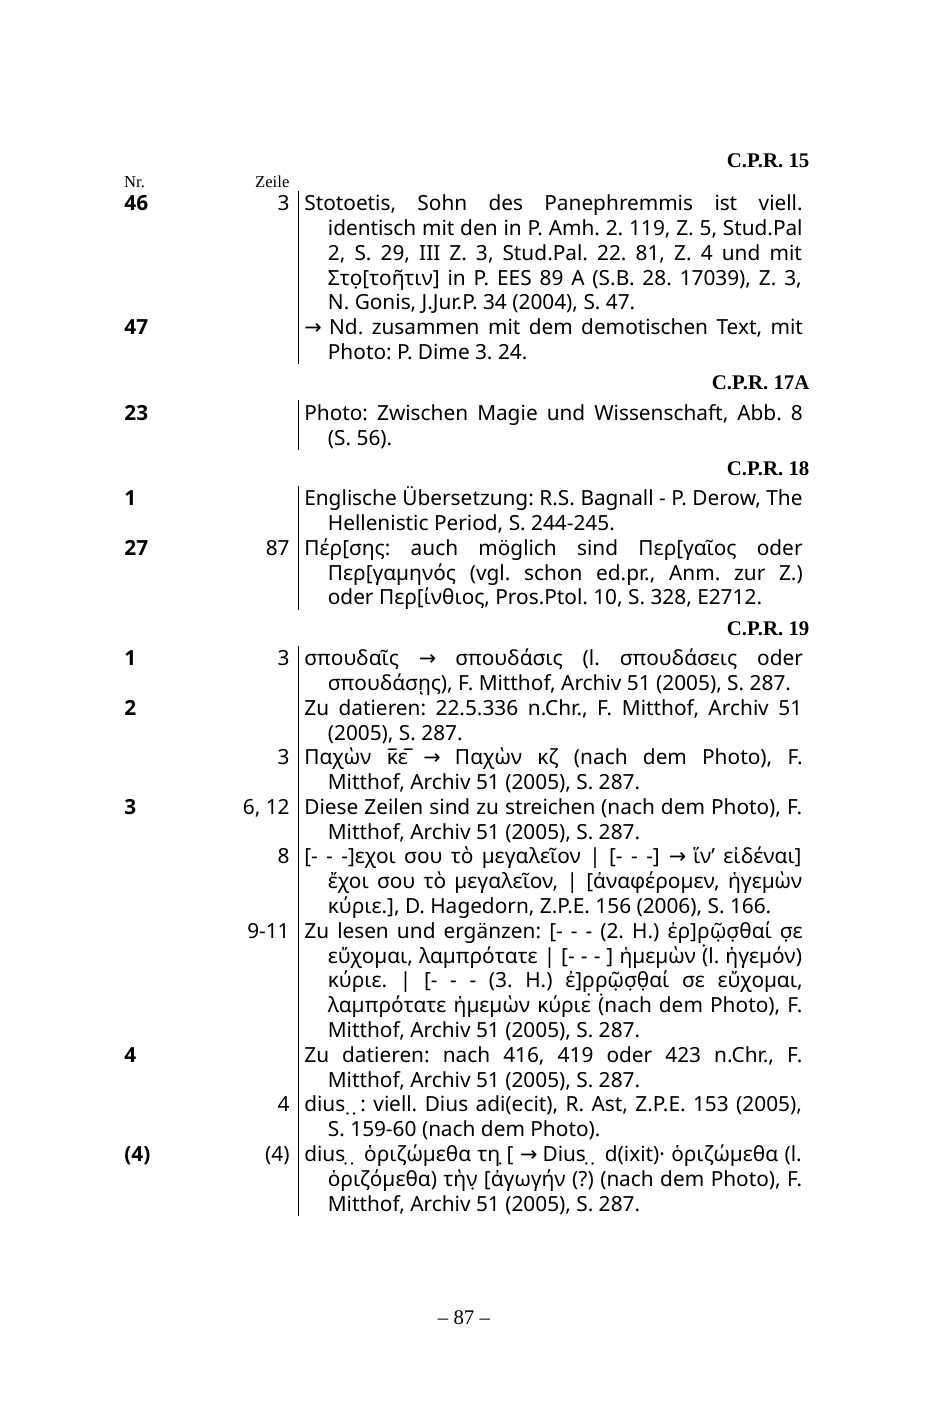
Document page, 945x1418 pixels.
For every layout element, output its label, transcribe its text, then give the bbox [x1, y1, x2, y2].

table_cell 46 [118, 191, 207, 315]
table_cell [- - -]εχοι σου τὸ μεγαλεῖον | [- - -] → ἵν’ εἰδέναι] ἔχοι σου τὸ μεγαλεῖον, | [ἀναφέρομεν, ἡγεμὼν κύριε.], D. Hagedorn, Z.P.E. 156 (2006), S. 166. [299, 844, 809, 918]
table_header 1 [118, 486, 298, 535]
table_cell Zu datieren: 22.5.336 n.Chr., F. Mitthof, Archiv 51 (2005), S. 287. [299, 695, 809, 745]
table_header σπουδαῖς → σπουδάσις (l. σπουδάσεις oder σπουδάσῃς), F. Mitthof, Archiv 51 (2005), S. 287. [299, 646, 809, 695]
table_cell 2 [118, 695, 298, 745]
subtitle C.P.R. 18 [118, 456, 809, 480]
table_cell Zu lesen und ergänzen: [- - - (2. H.) ἐρ]ρ̣ῶ̣σ̣θαί σ̣ε εὔχομαι, λαμπρότατε | [- - - ] ἡμεμὼν (l. ἡγεμόν) κύριε. | [- - - (3. H.) ἐ]ρ̣ρ̣ῶ̣σ̣θ̣αί σε εὔχομαι, λαμπρότατε ἡμεμὼν κύριε (nach dem Photo), F. Mitthof, Archiv 51 (2005), S. 287. [299, 919, 809, 1042]
table_header Photo: Zwischen Magie und Wissenschaft, Abb. 8 (S. 56). [299, 400, 809, 450]
table_cell Παχὼν κ̅ε̅ → Παχὼν κζ (nach dem Photo), F. Mitthof, Archiv 51 (2005), S. 287. [299, 745, 809, 794]
table_header 1 [118, 646, 207, 695]
table_cell dius ̣ ̣: viell. Dius adi(ecit), R. Ast, Z.P.E. 153 (2005), S. 159-60 (nach dem Photo). [299, 1092, 809, 1142]
table_cell 27 [118, 535, 207, 610]
table_cell [118, 745, 207, 794]
table_cell 4 [207, 1092, 298, 1142]
table_cell [118, 919, 207, 1042]
subtitle C.P.R. 17A [118, 370, 809, 394]
table_cell 8 [207, 844, 298, 918]
table_header Englische Übersetzung: R.S. Bagnall - P. Derow, The Hellenistic Period, S. 244-245. [299, 486, 809, 535]
table_cell Diese Zeilen sind zu streichen (nach dem Photo), F. Mitthof, Archiv 51 (2005), S. 287. [299, 795, 809, 844]
table_cell → Nd. zusammen mit dem demotischen Text, mit Photo: P. Dime 3. 24. [299, 315, 809, 364]
table_cell [118, 844, 207, 918]
table_cell 87 [207, 535, 298, 610]
table_cell (4) [207, 1142, 298, 1216]
table_cell 6, 12 [207, 795, 298, 844]
table_header 23 [118, 400, 298, 450]
table_cell Πέρ[σης: auch möglich sind Περ[γαῖος oder Περ[γαμηνός (vgl. schon ed.pr., Anm. zur Z.) oder Περ[ίνθιος, Pros.Ptol. 10, S. 328, E2712. [299, 535, 809, 610]
table_cell 3 [207, 191, 298, 315]
table_cell 47 [118, 315, 298, 364]
table_cell (4) [118, 1142, 207, 1216]
table_cell 3 [118, 795, 207, 844]
table_header 3 [207, 646, 298, 695]
subtitle C.P.R. 19 [118, 616, 809, 640]
table_cell [118, 1092, 207, 1142]
table_cell dius ̣ ̣ ὁριζώμεθα τη ̣[ → Dius ̣ ̣ d(ixit)· ὁριζώμεθα (l. ὁριζόμεθα) τὴν̣ [ἀγωγήν (?) (nach dem Photo), F. Mitthof, Archiv 51 (2005), S. 287. [299, 1142, 809, 1216]
table_cell Zu datieren: nach 416, 419 oder 423 n.Chr., F. Mitthof, Archiv 51 (2005), S. 287. [299, 1043, 809, 1092]
table_cell 3 [207, 745, 298, 794]
table_cell 9-11 [207, 919, 298, 1042]
table_cell Stotoetis, Sohn des Panephremmis ist viell. identisch mit den in P. Amh. 2. 119, Z. 5, Stud.Pal 2, S. 29, III Z. 3, Stud.Pal. 22. 81, Z. 4 und mit Στο̣[τοῆτιν] in P. EES 89 A (S.B. 28. 17039), Z. 3, N. Gonis, J.Jur.P. 34 (2004), S. 47. [299, 191, 809, 315]
table_cell 4 [118, 1043, 298, 1092]
